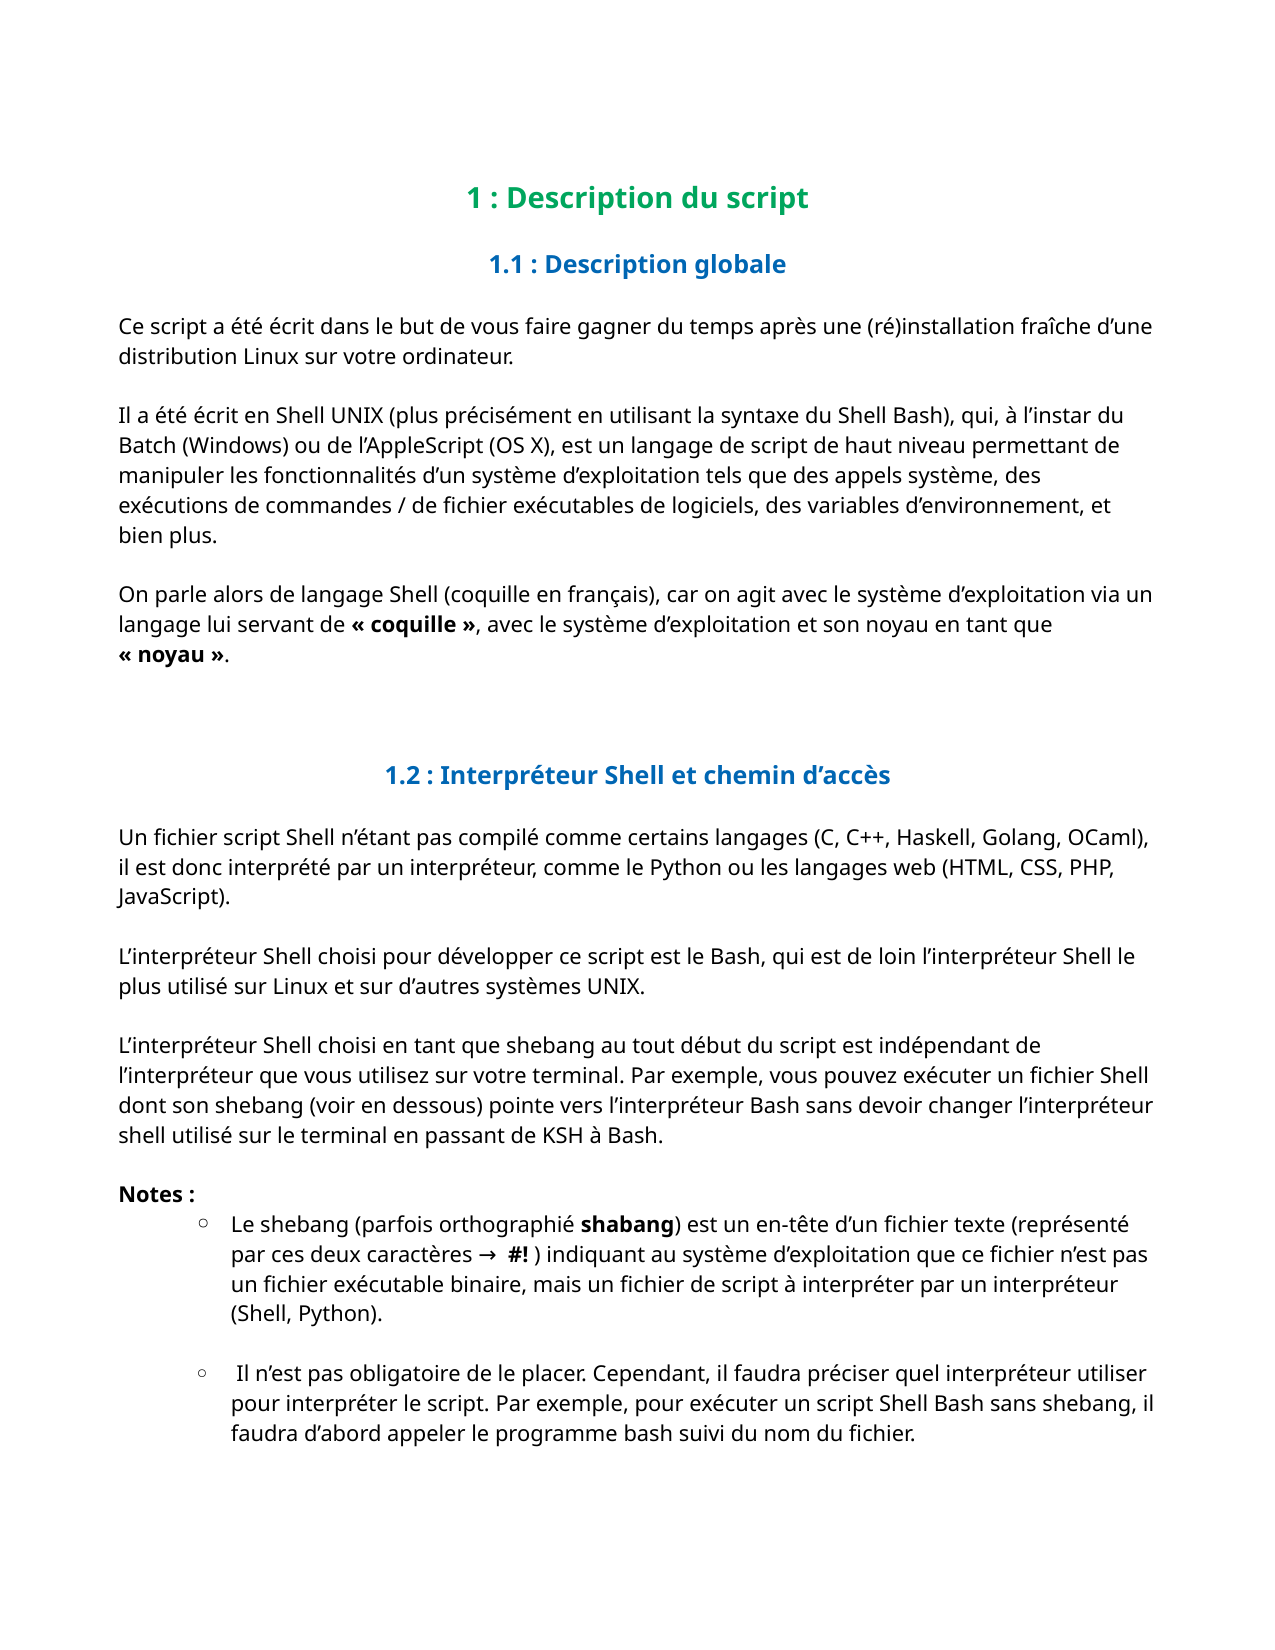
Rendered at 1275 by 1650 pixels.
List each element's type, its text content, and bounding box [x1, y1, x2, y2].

text 1 : Description du script [118, 178, 1157, 217]
text 1.2 : Interpréteur Shell et chemin d’accès [118, 758, 1157, 792]
text On parle alors de langage Shell (coquille en français), car on agit avec le système d’exploitation via un langage lui servant de « coquille », avec le système d’exploitation et son noyau en tant que « noyau ». [118, 579, 1157, 668]
list Il n’est pas obligatoire de le placer. Cependant, il faudra préciser quel interpréteur utiliser pour interpréter le script. Par exemple, pour exécuter un script Shell Bash sans shebang, il faudra d’abord appeler le programme bash suivi du nom du fichier. [193, 1358, 1157, 1447]
text L’interpréteur Shell choisi en tant que shebang au tout début du script est indépendant de l’interpréteur que vous utilisez sur votre terminal. Par exemple, vous pouvez exécuter un fichier Shell dont son shebang (voir en dessous) pointe vers l’interpréteur Bash sans devoir changer l’interpréteur shell utilisé sur le terminal en passant de KSH à Bash. [118, 1030, 1157, 1149]
text Il a été écrit en Shell UNIX (plus précisément en utilisant la syntaxe du Shell Bash), qui, à l’instar du Batch (Windows) ou de l’AppleScript (OS X), est un langage de script de haut niveau permettant de manipuler les fonctionnalités d’un système d’exploitation tels que des appels système, des exécutions de commandes / de fichier exécutables de logiciels, des variables d’environnement, et bien plus. [118, 400, 1157, 549]
text Ce script a été écrit dans le but de vous faire gagner du temps après une (ré)installation fraîche d’une distribution Linux sur votre ordinateur. [118, 311, 1157, 371]
text Un fichier script Shell n’étant pas compilé comme certains langages (C, C++, Haskell, Golang, OCaml), il est donc interprété par un interpréteur, comme le Python ou les langages web (HTML, CSS, PHP, JavaScript). [118, 822, 1157, 911]
text L’interpréteur Shell choisi pour développer ce script est le Bash, qui est de loin l’interpréteur Shell le plus utilisé sur Linux et sur d’autres systèmes UNIX. [118, 941, 1157, 1001]
list Le shebang (parfois orthographié shabang) est un en-tête d’un fichier texte (représenté par ces deux caractères → #! ) indiquant au système d’exploitation que ce fichier n’est pas un fichier exécutable binaire, mais un fichier de script à interpréter par un interpréteur (Shell, Python). [193, 1209, 1157, 1328]
text Notes : [118, 1179, 1157, 1209]
text 1.1 : Description globale [118, 247, 1157, 281]
